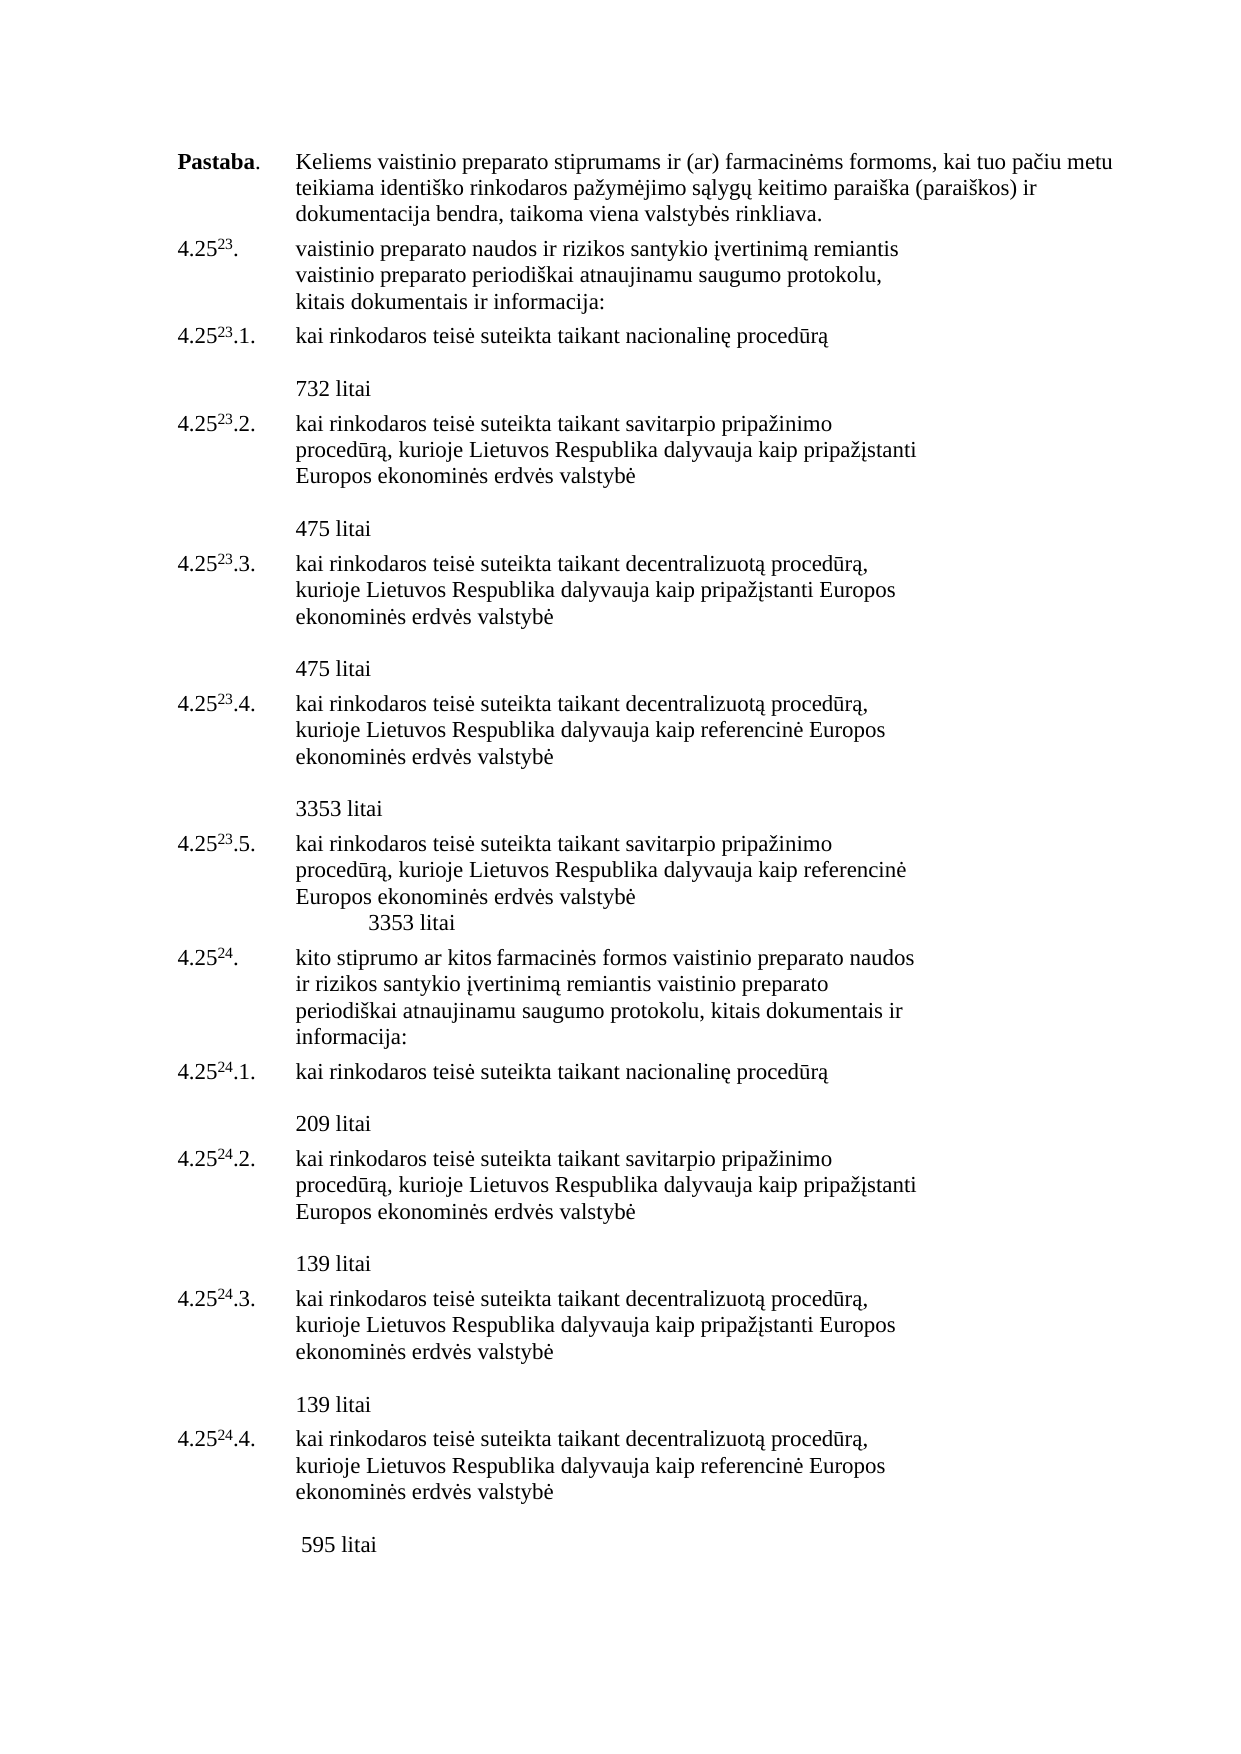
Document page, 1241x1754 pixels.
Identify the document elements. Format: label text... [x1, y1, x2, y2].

text Pastaba. Keliems vaistinio preparato stiprumams ir (ar) farmacinėms formoms, kai tuo pačiu metu teikiama identiško rinkodaros pažymėjimo sąlygų keitimo paraiška (paraiškos) ir dokumentacija bendra, taikoma viena valstybės rinkliava. [177, 148, 1122, 227]
text 4.2524.2. kai rinkodaros teisė suteikta taikant savitarpio pripažinimo procedūrą, kurioje Lietuvos Respublika dalyvauja kaip pripažįstanti Europos ekonominės erdvės valstybė 139 litai [177, 1145, 930, 1277]
text 4.2523.4. kai rinkodaros teisė suteikta taikant decentralizuotą procedūrą, kurioje Lietuvos Respublika dalyvauja kaip referencinė Europos ekonominės erdvės valstybė 3353 litai [177, 690, 930, 822]
text 4.2524.1. kai rinkodaros teisė suteikta taikant nacionalinę procedūrą 209 litai [177, 1058, 930, 1137]
text 4.2524. kito stiprumo ar kitos farmacinės formos vaistinio preparato naudos ir rizikos santykio įvertinimą remiantis vaistinio preparato periodiškai atnaujinamu saugumo protokolu, kitais dokumentais ir informacija: [177, 944, 930, 1049]
text 4.2523.2. kai rinkodaros teisė suteikta taikant savitarpio pripažinimo procedūrą, kurioje Lietuvos Respublika dalyvauja kaip pripažįstanti Europos ekonominės erdvės valstybė 475 litai [177, 410, 930, 542]
text 4.2523.5. kai rinkodaros teisė suteikta taikant savitarpio pripažinimo procedūrą, kurioje Lietuvos Respublika dalyvauja kaip referencinė Europos ekonominės erdvės valstybė 3353 litai [177, 830, 930, 936]
text 4.2523.3. kai rinkodaros teisė suteikta taikant decentralizuotą procedūrą, kurioje Lietuvos Respublika dalyvauja kaip pripažįstanti Europos ekonominės erdvės valstybė 475 litai [177, 550, 930, 682]
text 4.2523. vaistinio preparato naudos ir rizikos santykio įvertinimą remiantis vaistinio preparato periodiškai atnaujinamu saugumo protokolu, kitais dokumentais ir informacija: [177, 235, 930, 314]
text 4.2523.1. kai rinkodaros teisė suteikta taikant nacionalinę procedūrą 732 litai [177, 322, 930, 402]
text 4.2524.4. kai rinkodaros teisė suteikta taikant decentralizuotą procedūrą, kurioje Lietuvos Respublika dalyvauja kaip referencinė Europos ekonominės erdvės valstybė 595 litai [177, 1425, 930, 1557]
text 4.2524.3. kai rinkodaros teisė suteikta taikant decentralizuotą procedūrą, kurioje Lietuvos Respublika dalyvauja kaip pripažįstanti Europos ekonominės erdvės valstybė 139 litai [177, 1285, 930, 1417]
